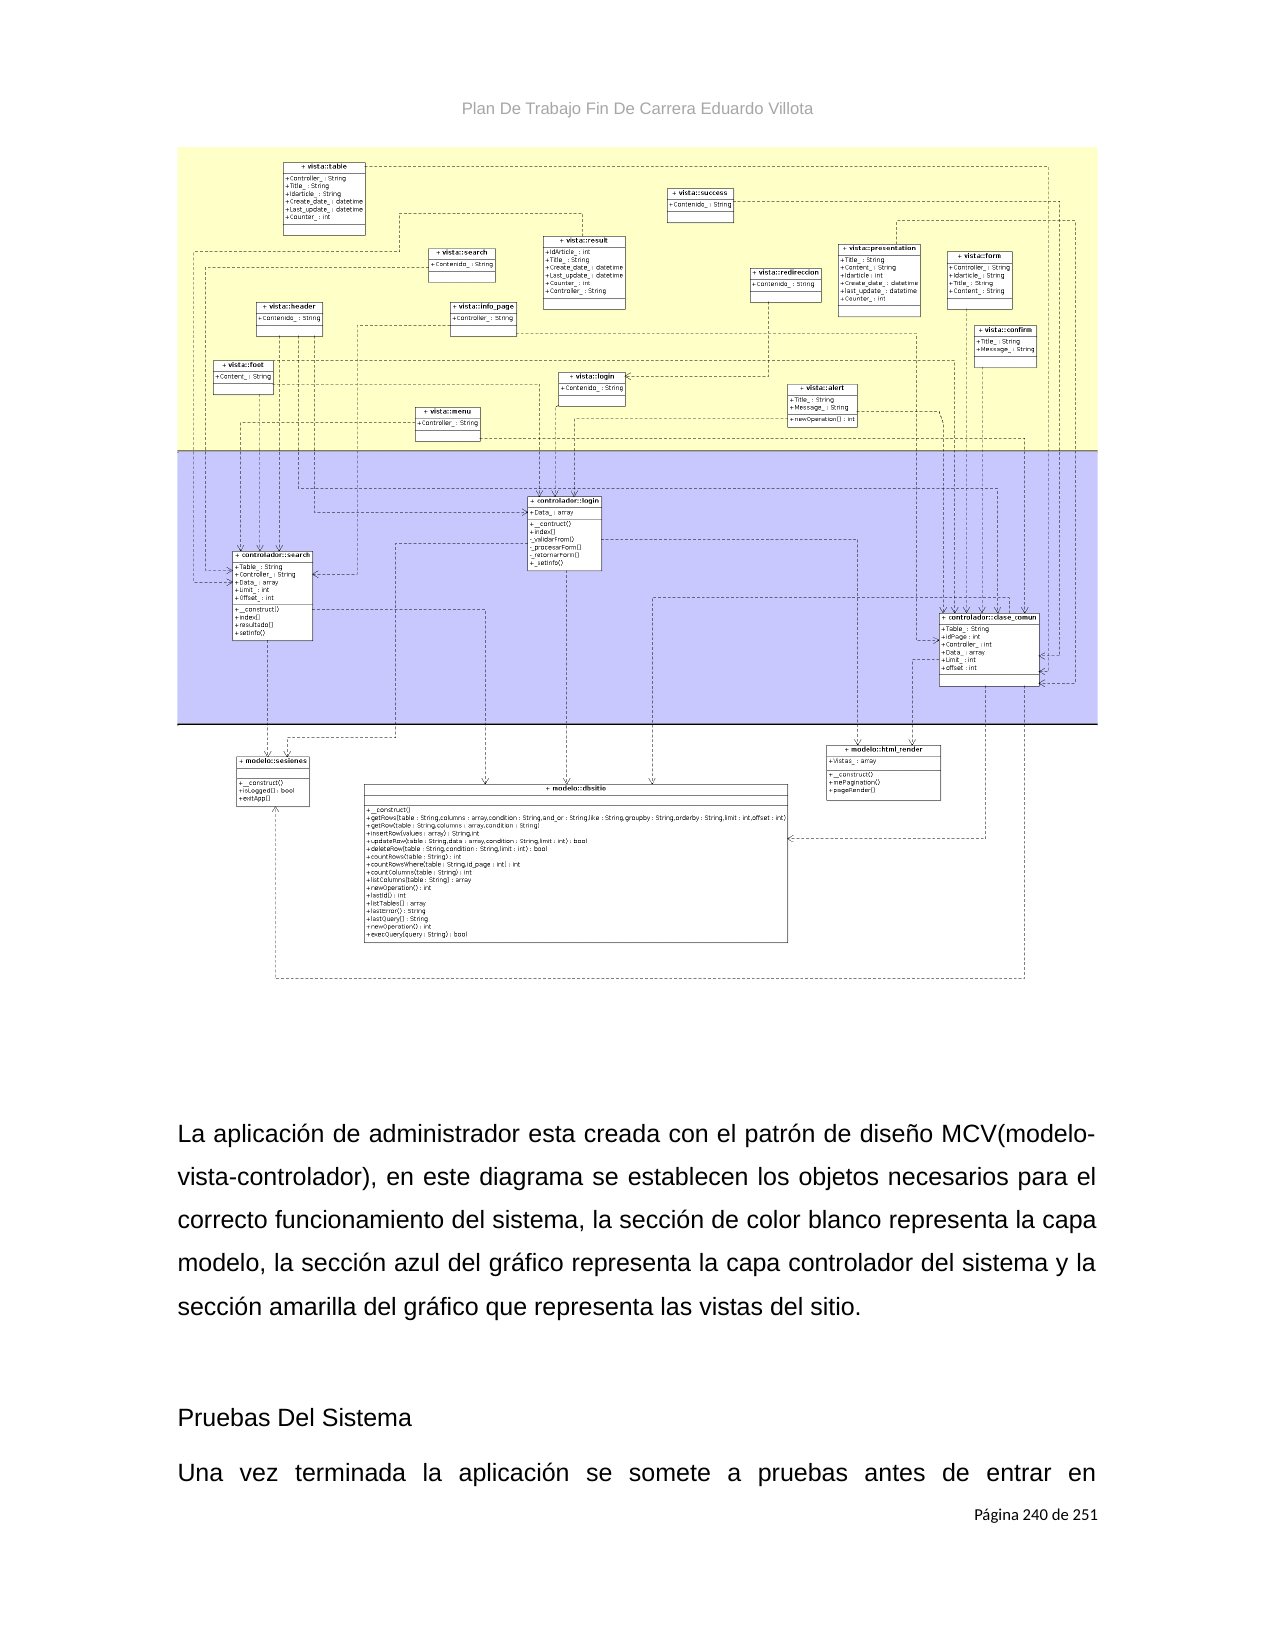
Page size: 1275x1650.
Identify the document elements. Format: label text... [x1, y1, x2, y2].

text La aplicación de administrador esta creada con el patrón de diseño MCV(modelo-vista-controlador), en este diagrama se establecen los objetos necesarios para el correcto funcionamiento del sistema, la sección de color blanco representa la capa modelo, la sección azul del gráfico representa la capa controlador del sistema y la sección amarilla del gráfico que representa las vistas del sitio. [177, 1119, 1098, 1320]
text Una vez terminada la aplicación se somete a pruebas antes de entrar en [177, 1458, 1098, 1487]
picture [177, 147, 1098, 994]
text Pruebas Del Sistema [177, 1403, 1098, 1432]
